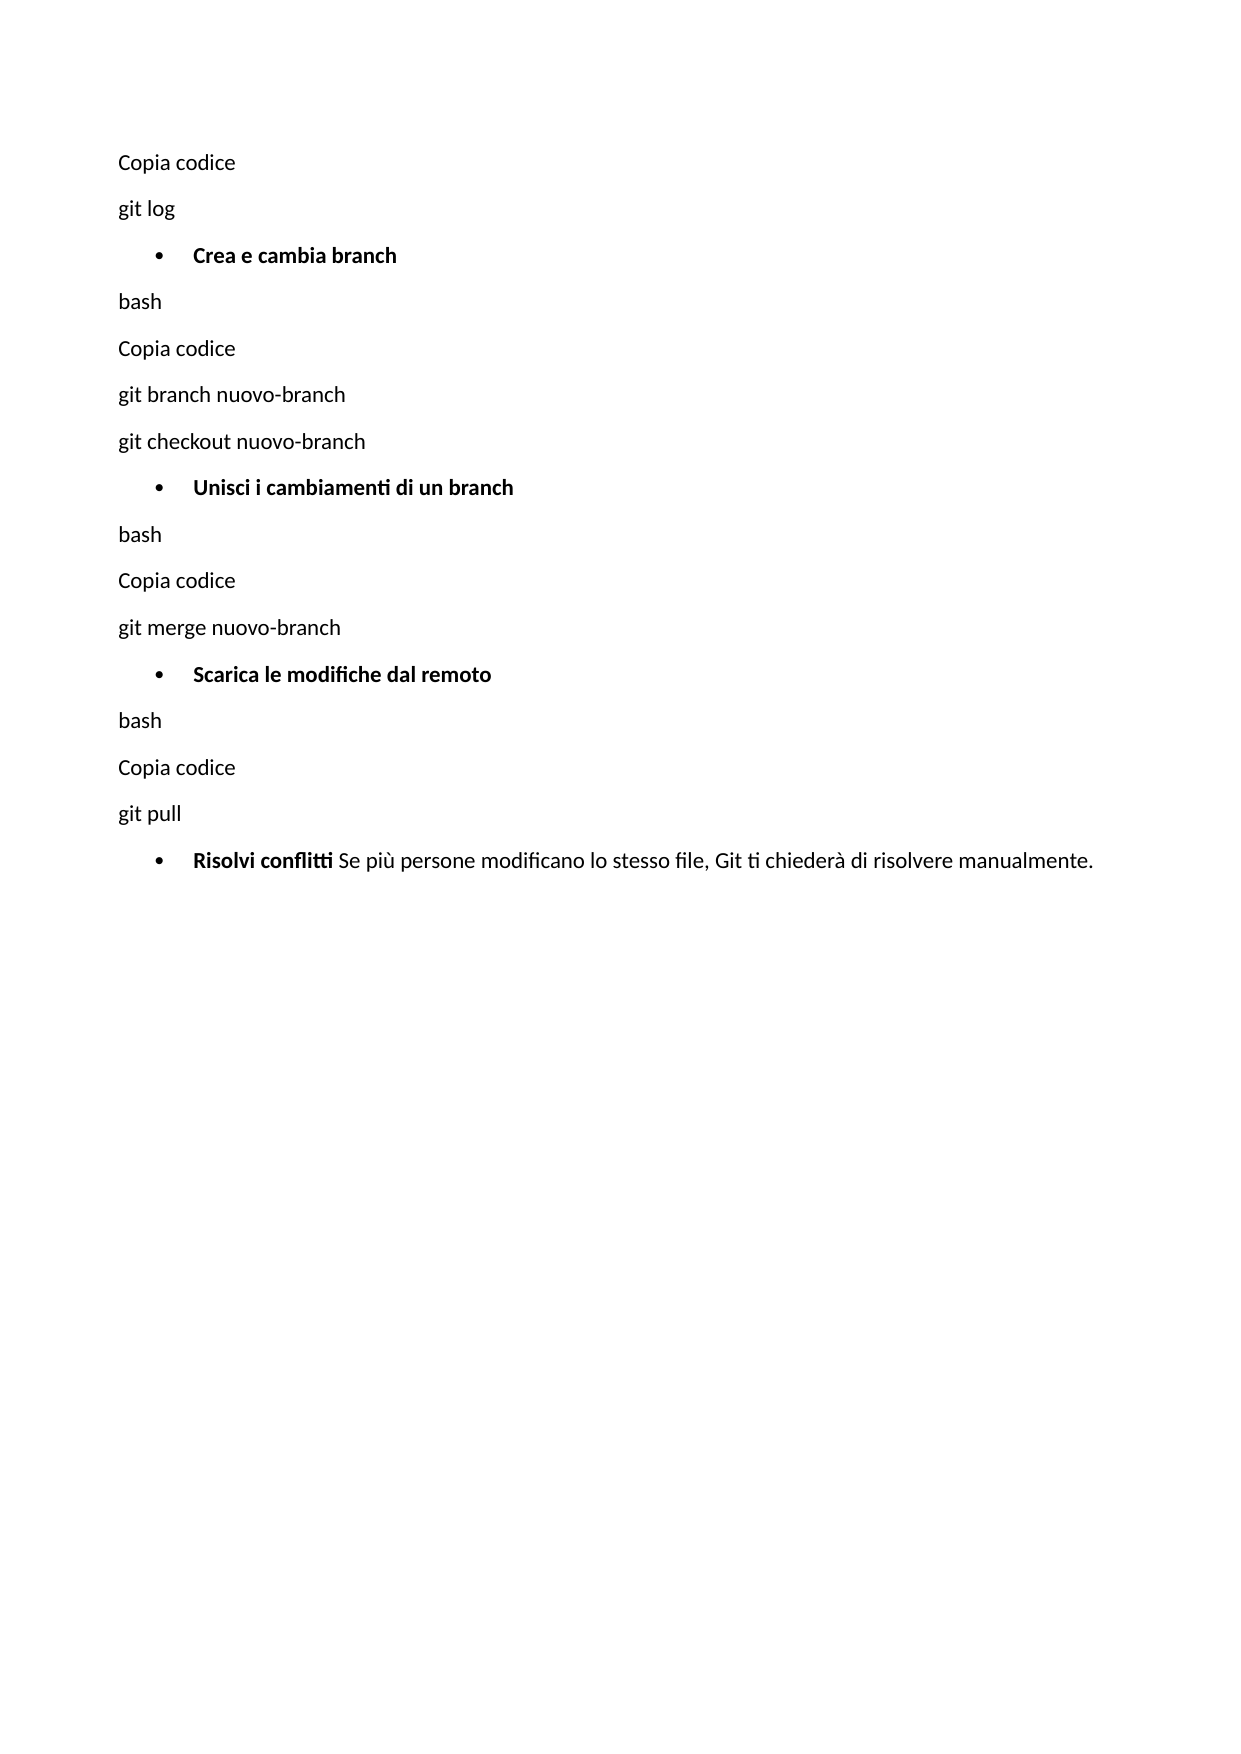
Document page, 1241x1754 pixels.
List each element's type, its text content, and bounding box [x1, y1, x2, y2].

text git branch nuovo-branch [118, 380, 1122, 408]
text git log [118, 194, 1122, 222]
text Copia codice [118, 148, 1122, 176]
text git checkout nuovo-branch [118, 427, 1122, 455]
text git pull [118, 799, 1122, 827]
text git merge nuovo-branch [118, 613, 1122, 641]
text Copia codice [118, 567, 1122, 595]
list Scarica le modifiche dal remoto [156, 660, 1122, 688]
text Copia codice [118, 753, 1122, 781]
text Copia codice [118, 334, 1122, 362]
text bash [118, 706, 1122, 734]
list Crea e cambia branch [156, 241, 1122, 269]
text bash [118, 287, 1122, 315]
list Risolvi conflitti Se più persone modificano lo stesso file, Git ti chiederà di risolvere manualmente. [156, 846, 1122, 874]
list Unisci i cambiamenti di un branch [156, 473, 1122, 502]
text bash [118, 520, 1122, 548]
